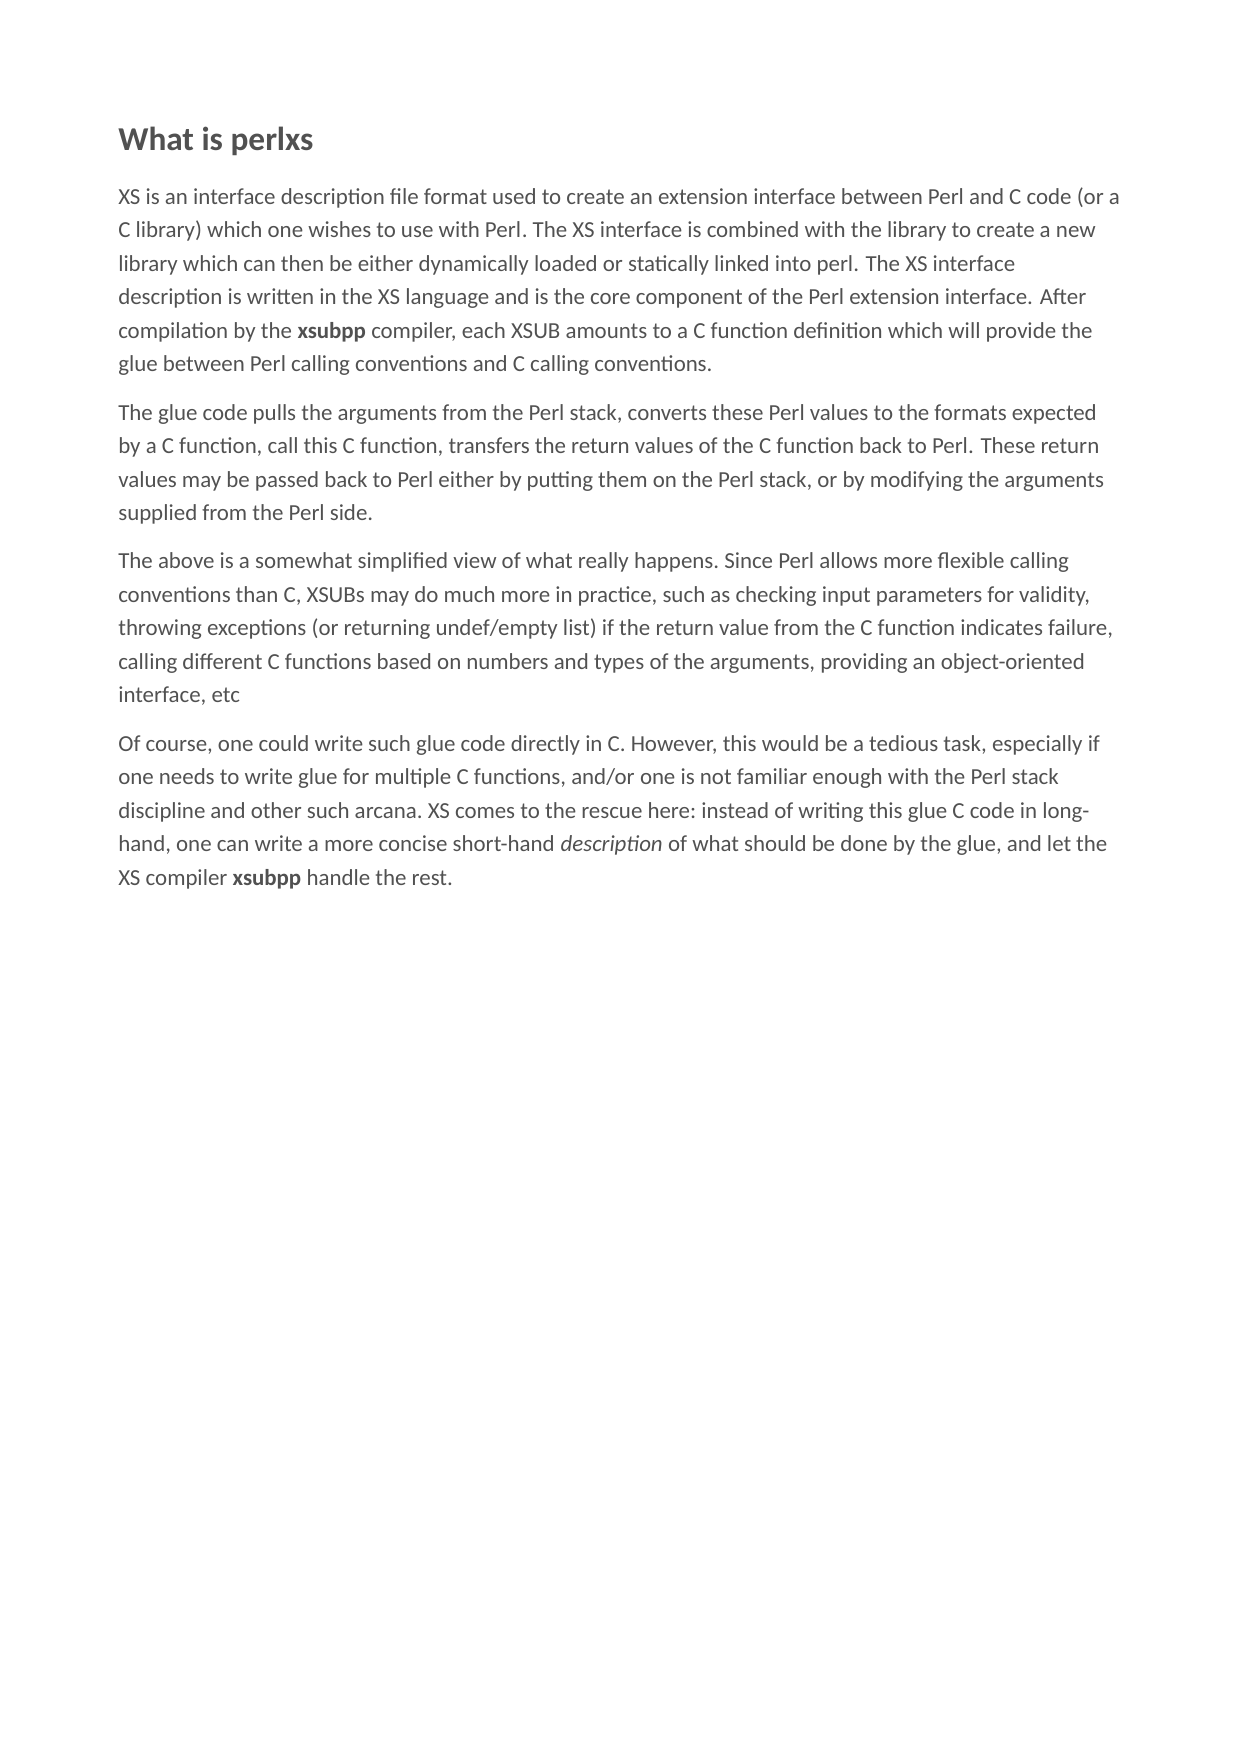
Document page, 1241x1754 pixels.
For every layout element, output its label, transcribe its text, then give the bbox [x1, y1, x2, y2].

text What is perlxs [118, 118, 1122, 159]
text Of course, one could write such glue code directly in C. However, this would be a tedious task, especially if one needs to write glue for multiple C functions, and/or one is not familiar enough with the Perl stack discipline and other such arcana. XS comes to the rescue here: instead of writing this glue C code in long-hand, one can write a more concise short-hand description of what should be done by the glue, and let the XS compiler xsubpp handle the rest. [118, 729, 1122, 891]
text The above is a somewhat simplified view of what really happens. Since Perl allows more flexible calling conventions than C, XSUBs may do much more in practice, such as checking input parameters for validity, throwing exceptions (or returning undef/empty list) if the return value from the C function indicates failure, calling different C functions based on numbers and types of the arguments, providing an object-oriented interface, etc [118, 546, 1122, 708]
text The glue code pulls the arguments from the Perl stack, converts these Perl values to the formats expected by a C function, call this C function, transfers the return values of the C function back to Perl. These return values may be passed back to Perl either by putting them on the Perl stack, or by modifying the arguments supplied from the Perl side. [118, 398, 1122, 526]
text XS is an interface description file format used to create an extension interface between Perl and C code (or a C library) which one wishes to use with Perl. The XS interface is combined with the library to create a new library which can then be either dynamically loaded or statically linked into perl. The XS interface description is written in the XS language and is the core component of the Perl extension interface. After compilation by the xsubpp compiler, each XSUB amounts to a C function definition which will provide the glue between Perl calling conventions and C calling conventions. [118, 182, 1122, 377]
